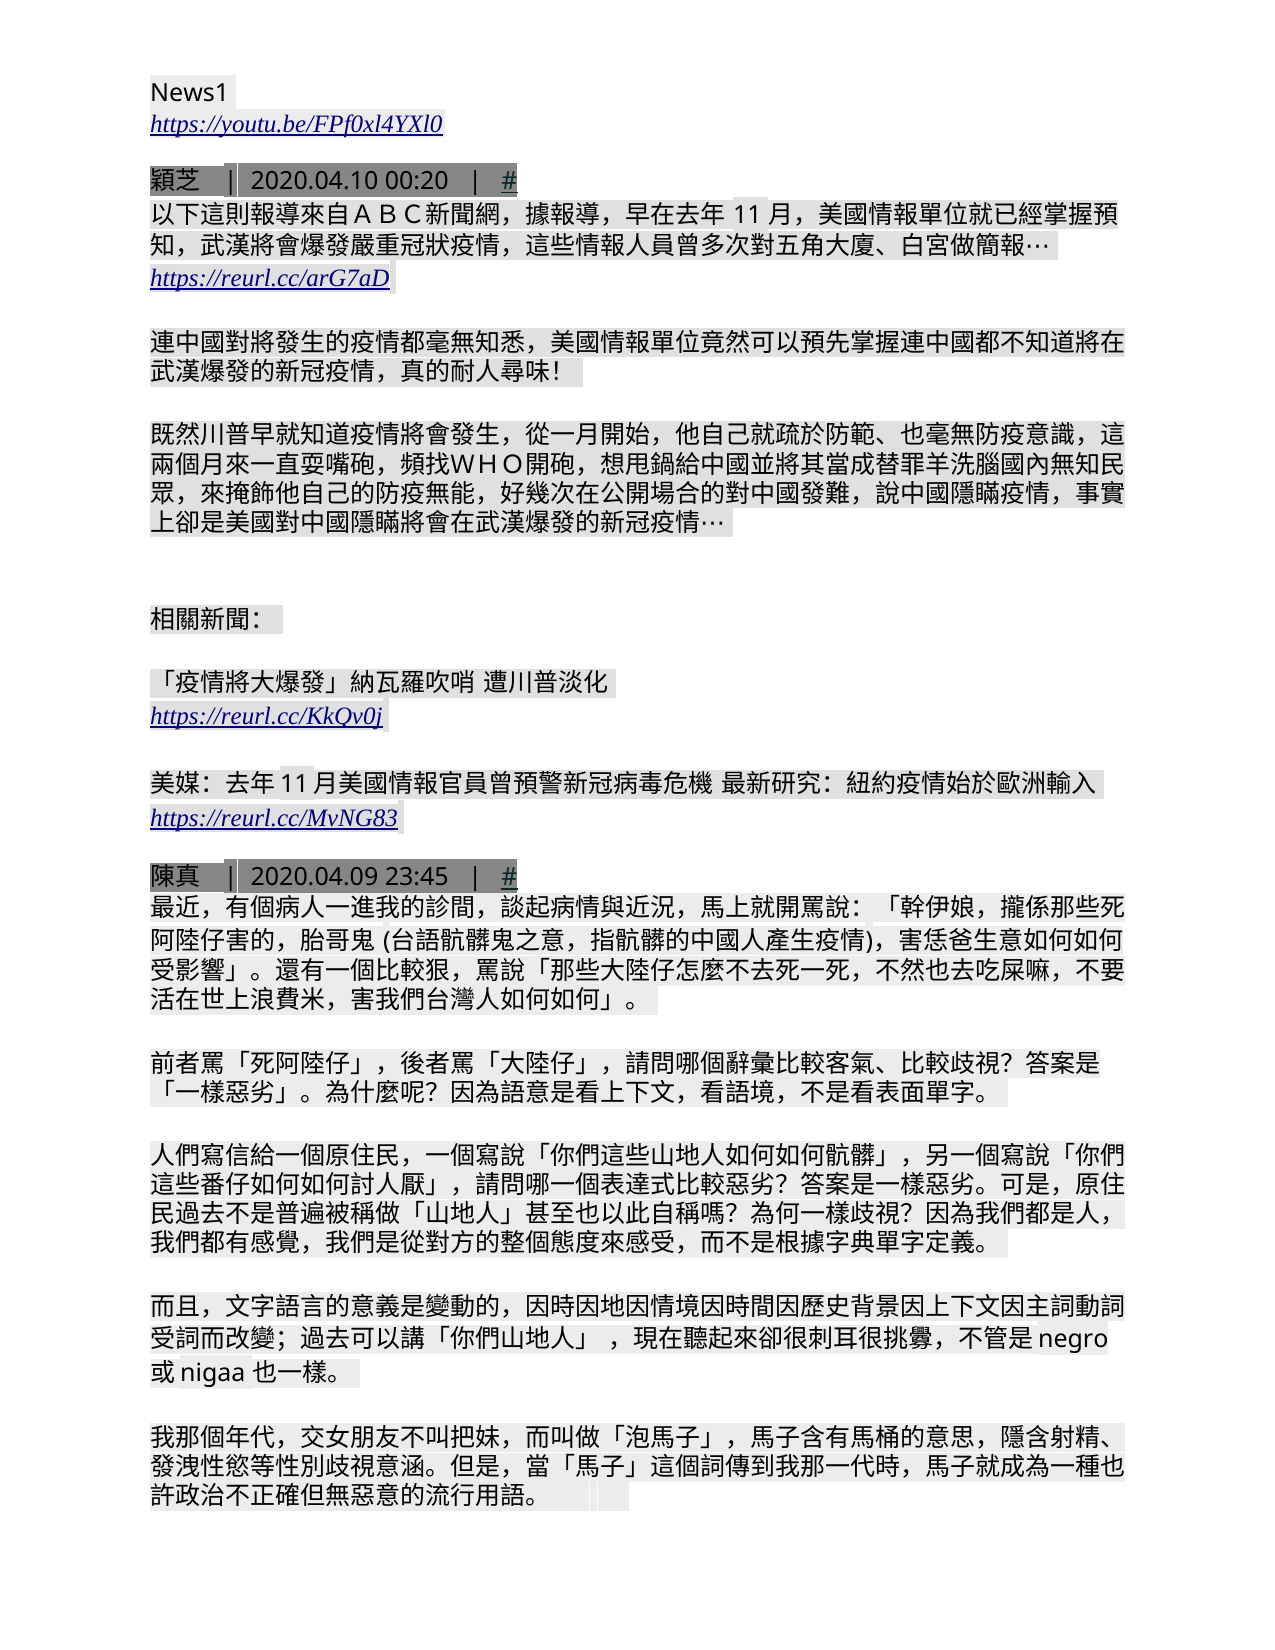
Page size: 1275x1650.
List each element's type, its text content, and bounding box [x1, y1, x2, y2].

text 最近，有個病人一進我的診間，談起病情與近況，馬上就開罵說：「幹伊娘，攏係那些死阿陸仔害的，胎哥鬼 (台語骯髒鬼之意，指骯髒的中國人產生疫情)，害恁爸生意如何如何受影響」。還有一個比較狠，罵說「那些大陸仔怎麼不去死一死，不然也去吃屎嘛，不要活在世上浪費米，害我們台灣人如何如何」。 前者罵「死阿陸仔」，後者罵「大陸仔」，請問哪個辭彙比較客氣、比較歧視？答案是「一樣惡劣」。為什麼呢？因為語意是看上下文，看語境，不是看表面單字。 人們寫信給一個原住民，一個寫說「你們這些山地人如何如何骯髒」，另一個寫說「你們這些番仔如何如何討人厭」，請問哪一個表達式比較惡劣？答案是一樣惡劣。可是，原住民過去不是普遍被稱做「山地人」甚至也以此自稱嗎？為何一樣歧視？因為我們都是人，我們都有感覺，我們是從對方的整個態度來感受，而不是根據字典單字定義。 而且，文字語言的意義是變動的，因時因地因情境因時間因歷史背景因上下文因主詞動詞受詞而改變；過去可以講「你們山地人」 ，現在聽起來卻很刺耳很挑釁，不管是negro或nigaa 也一樣。 我那個年代，交女朋友不叫把妹，而叫做「泡馬子」，馬子含有馬桶的意思，隱含射精、發洩性慾等性別歧視意涵。但是，當「馬子」這個詞傳到我那一代時，馬子就成為一種也許政治不正確但無惡意的流行用語。 [150, 893, 1125, 1545]
text 以下這則報導來自ＡＢＣ新聞網，據報導，早在去年 11 月，美國情報單位就已經掌握預知，武漢將會爆發嚴重冠狀疫情，這些情報人員曾多次對五角大廈、白宮做簡報⋯ https://reurl.cc/arG7aD 連中國對將發生的疫情都毫無知悉，美國情報單位竟然可以預先掌握連中國都不知道將在武漢爆發的新冠疫情，真的耐人尋味！ 既然川普早就知道疫情將會發生，從一月開始，他自己就疏於防範、也毫無防疫意識，這兩個月來一直耍嘴砲，頻找ＷＨＯ開砲，想甩鍋給中國並將其當成替罪羊洗腦國內無知民眾，來掩飾他自己的防疫無能，好幾次在公開場合的對中國發難，說中國隱瞞疫情，事實上卻是美國對中國隱瞞將會在武漢爆發的新冠疫情⋯ 相關新聞： 「疫情將大爆發」納瓦羅吹哨 遭川普淡化 https://reurl.cc/KkQv0j 美媒：去年11月美國情報官員曾預警新冠病毒危機 最新研究：紐約疫情始於歐洲輸入 https://reurl.cc/MvNG83 [150, 197, 1125, 834]
text 陳真 | 2020.04.09 23:45 | # [150, 859, 1125, 893]
text News1 https://youtu.be/FPf0xl4YXl0 [150, 75, 1125, 138]
text 穎芝 | 2020.04.10 00:20 | # [150, 163, 1125, 197]
